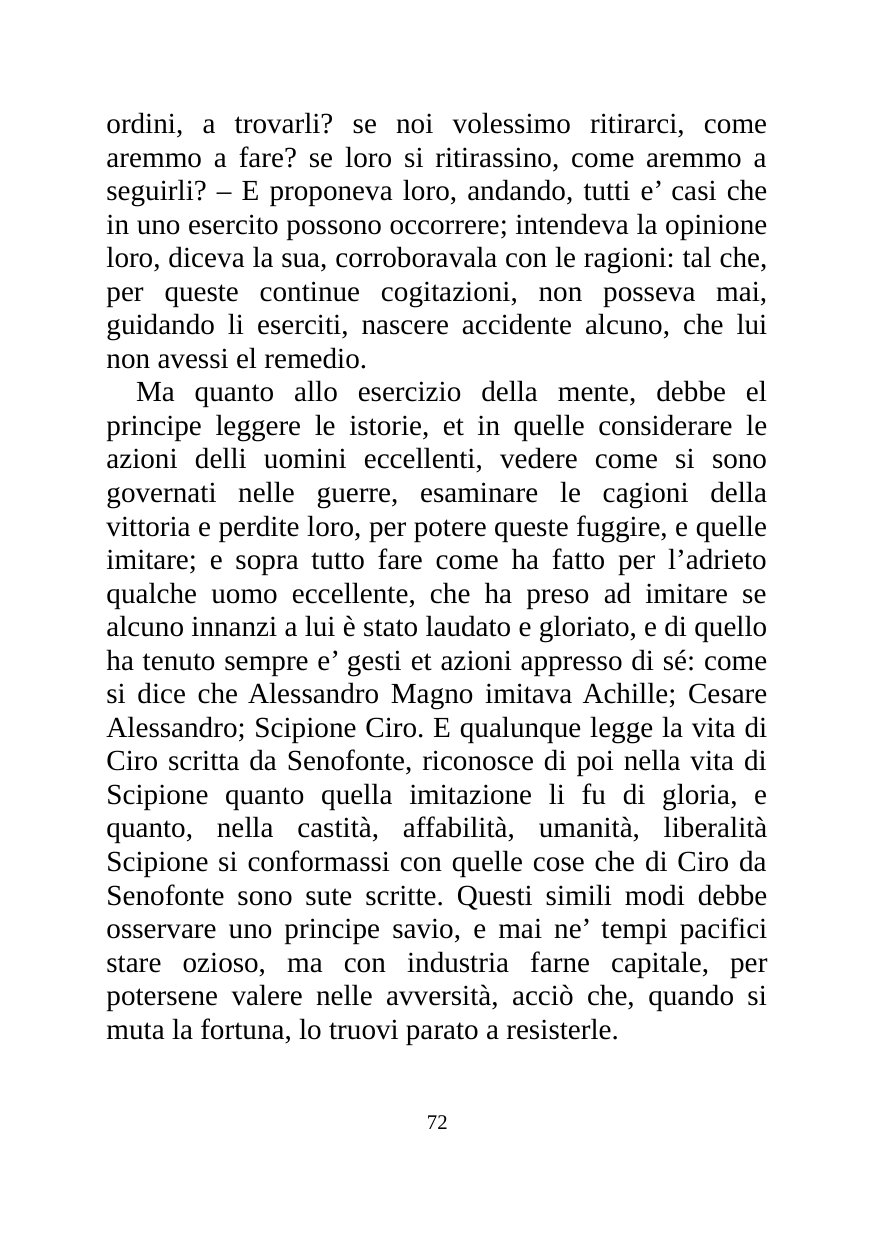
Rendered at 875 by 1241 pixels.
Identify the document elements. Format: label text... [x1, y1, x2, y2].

text ordini, a trovarli? se noi volessimo ritirarci, come aremmo a fare? se loro si ritirassino, come aremmo a seguirli? – E proponeva loro, andando, tutti e’ casi che in uno esercito possono occorrere; intendeva la opinione loro, diceva la sua, corroboravala con le ragioni: tal che, per queste continue cogitazioni, non posseva mai, guidando li eserciti, nascere accidente alcuno, che lui non avessi el remedio. [106, 106, 768, 374]
text Ma quanto allo esercizio della mente, debbe el principe leggere le istorie, et in quelle considerare le azioni delli uomini eccellenti, vedere come si sono governati nelle guerre, esaminare le cagioni della vittoria e perdite loro, per potere queste fuggire, e quelle imitare; e sopra tutto fare come ha fatto per l’adrieto qualche uomo eccellente, che ha preso ad imitare se alcuno innanzi a lui è stato laudato e gloriato, e di quello ha tenuto sempre e’ gesti et azioni appresso di sé: come si dice che Alessandro Magno imitava Achille; Cesare Alessandro; Scipione Ciro. E qualunque legge la vita di Ciro scritta da Senofonte, riconosce di poi nella vita di Scipione quanto quella imitazione li fu di gloria, e quanto, nella castità, affabilità, umanità, liberalità Scipione si conformassi con quelle cose che di Ciro da Senofonte sono sute scritte. Questi simili modi debbe osservare uno principe savio, e mai ne’ tempi pacifici stare ozioso, ma con industria farne capitale, per potersene valere nelle avversità, acciò che, quando si muta la fortuna, lo truovi parato a resisterle. [106, 374, 768, 1045]
